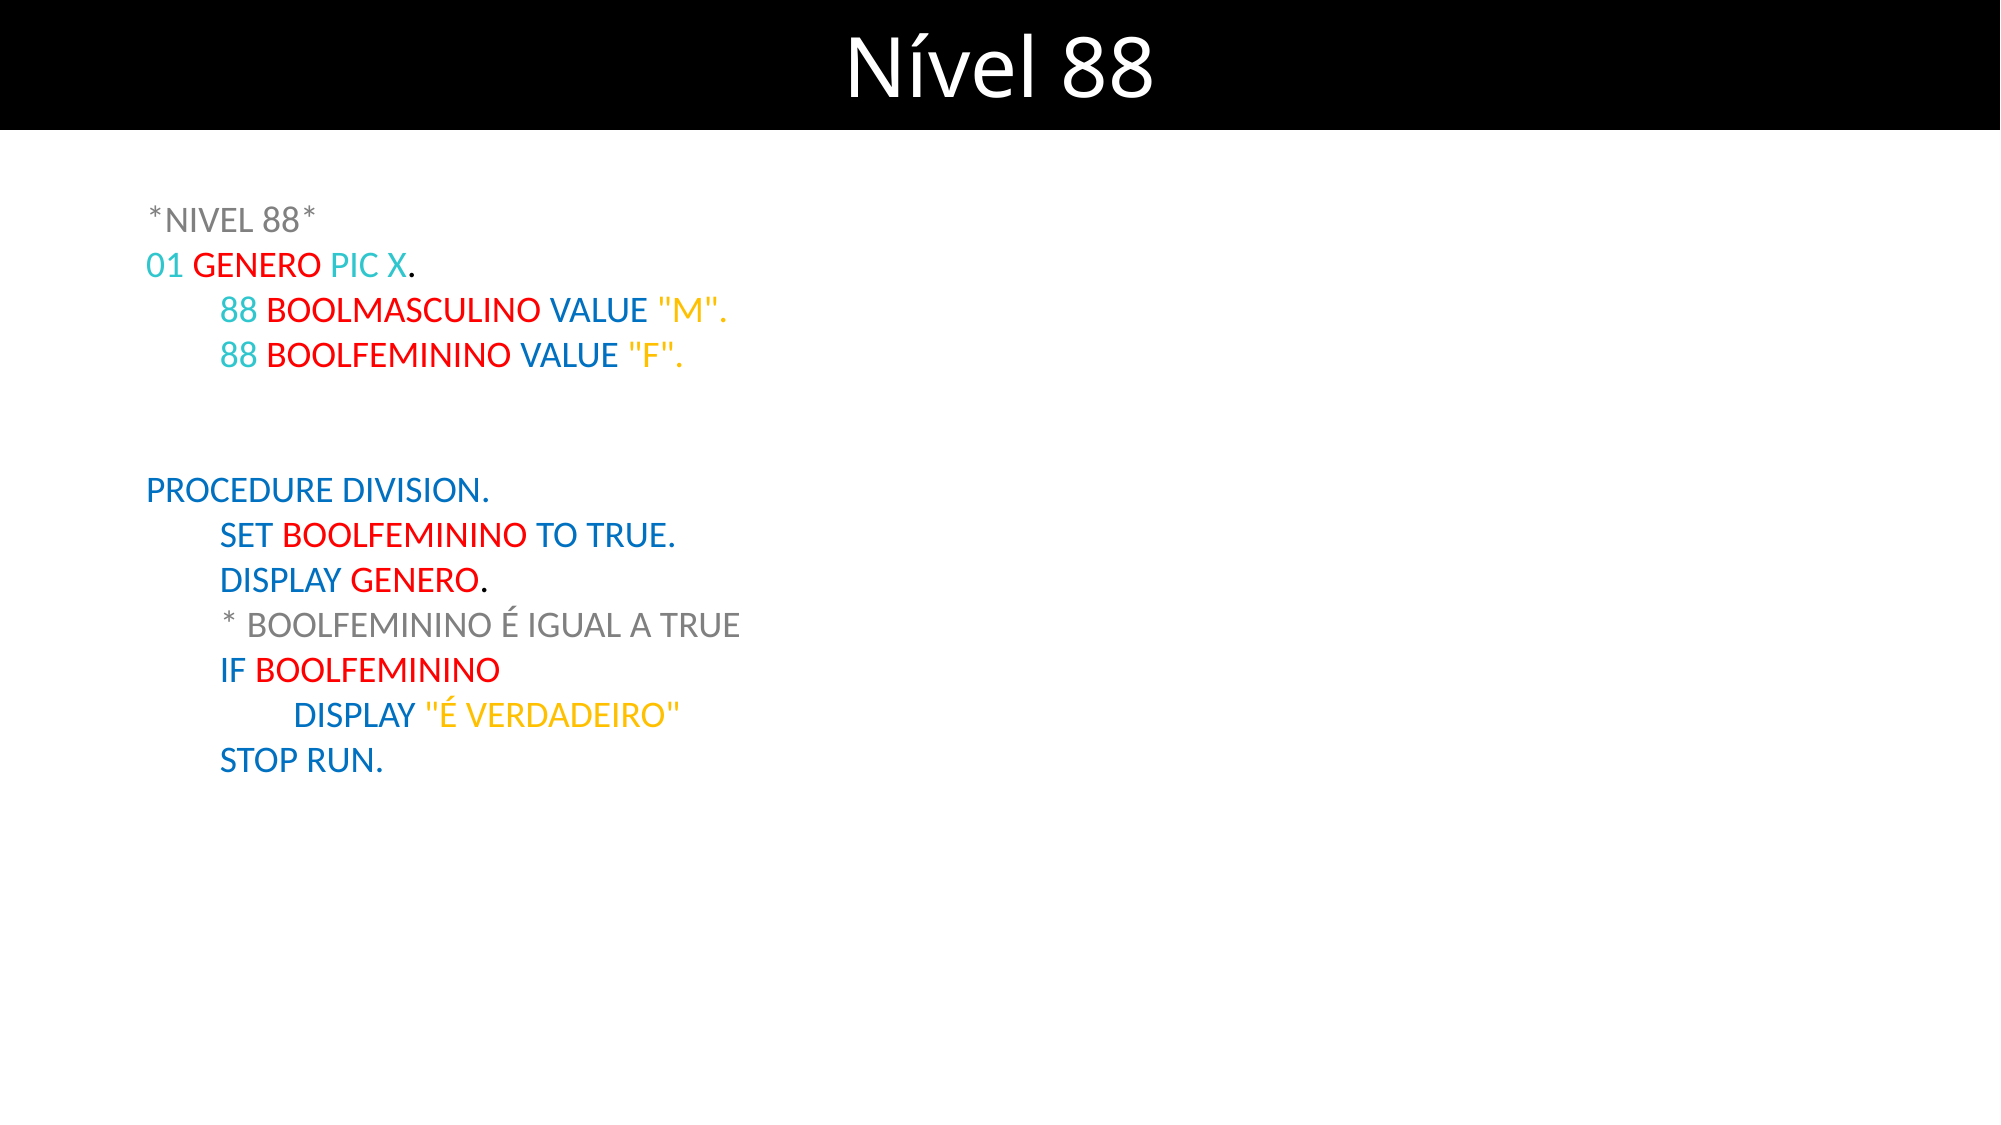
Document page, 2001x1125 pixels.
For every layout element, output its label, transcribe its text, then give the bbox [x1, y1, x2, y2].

text_box *NIVEL 88* 01 GENERO PIC X. 88 BOOLMASCULINO VALUE "M". 88 BOOLFEMININO VALUE "F". PROCEDURE DIVISION. SET BOOLFEMININO TO TRUE. DISPLAY GENERO. * BOOLFEMININO É IGUAL A TRUE IF BOOLFEMININO DISPLAY "É VERDADEIRO" STOP RUN. [131, 187, 2000, 788]
text_box Nível 88 [0, 0, 2000, 130]
